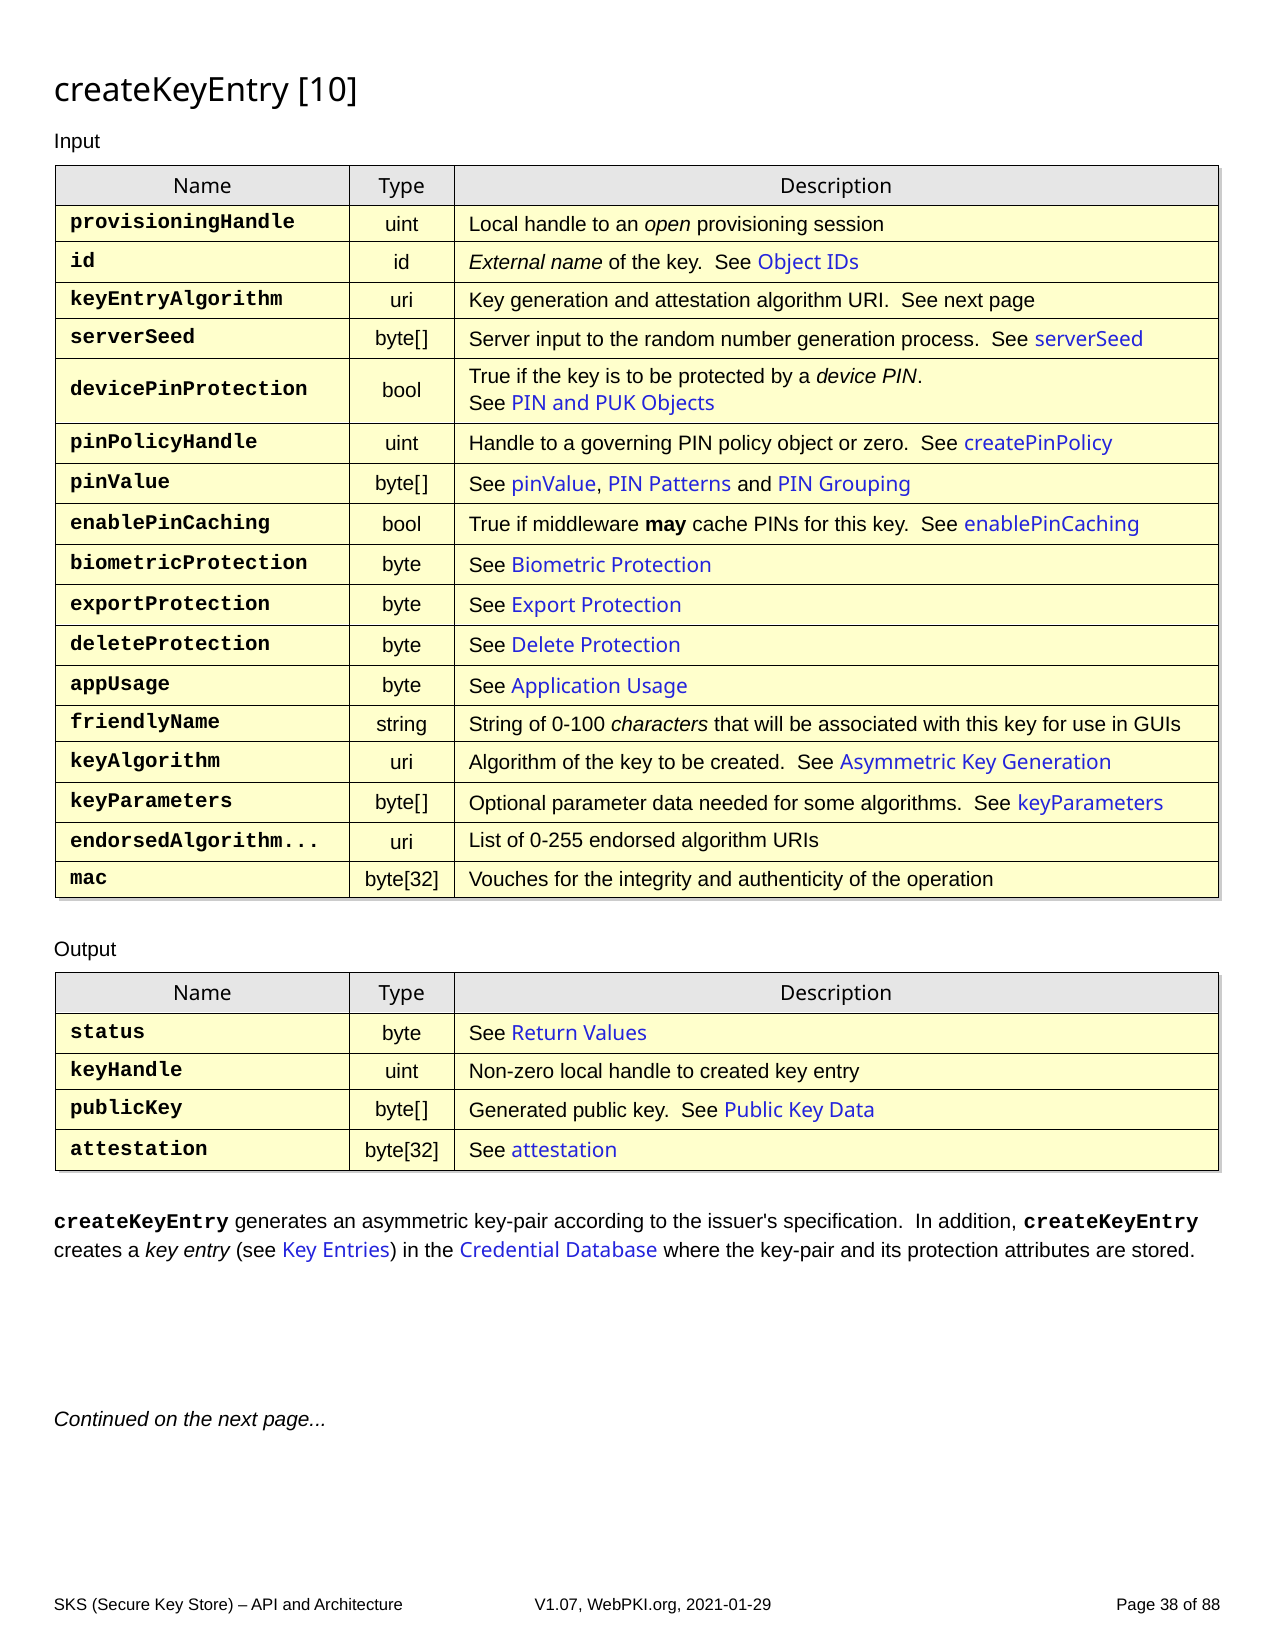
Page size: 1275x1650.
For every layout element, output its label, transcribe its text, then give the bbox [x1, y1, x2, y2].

table_cell Server input to the random number generation process. See serverSeed [455, 319, 1218, 358]
table_cell endorsedAlgorithm... [56, 823, 349, 861]
table_cell publicKey [56, 1090, 349, 1129]
table_cell uri [350, 742, 454, 782]
table_cell True if middleware may cache PINs for this key. See enablePinCaching [455, 504, 1218, 544]
table_cell appUsage [56, 666, 349, 705]
text createKeyEntry generates an asymmetric key-pair according to the issuer's specification. In addition, createKeyEntry creates a key entry (see Key Entries) in the Credential Database where the key-pair and its protection attributes are stored. [54, 1209, 1221, 1263]
text Output [54, 936, 1221, 960]
subtitle createKeyEntry [10] [54, 66, 1221, 111]
table_cell Algorithm of the key to be created. See Asymmetric Key Generation [455, 742, 1218, 782]
table_cell id [56, 242, 349, 282]
table_cell Generated public key. See Public Key Data [455, 1090, 1218, 1129]
table_cell See Export Protection [455, 585, 1218, 624]
table_cell byte⁮[ ] [350, 464, 454, 503]
table_header Name [56, 973, 349, 1012]
text Input [54, 129, 1221, 153]
table_cell attestation [56, 1130, 349, 1170]
table_cell See attestation [455, 1130, 1218, 1170]
table_cell keyParameters [56, 783, 349, 822]
table_cell keyAlgorithm [56, 742, 349, 782]
table_cell uint [350, 1054, 454, 1089]
table_cell deleteProtection [56, 626, 349, 665]
table_header Description [455, 166, 1218, 205]
table_cell pinValue [56, 464, 349, 503]
table_cell List of 0-255 endorsed algorithm URIs [455, 823, 1218, 861]
table_cell Non-zero local handle to created key entry [455, 1054, 1218, 1089]
table_cell See pinValue, PIN Patterns and PIN Grouping [455, 464, 1218, 503]
table_cell See Biometric Protection [455, 545, 1218, 584]
table_cell byte⁮[32] [350, 862, 454, 897]
table_cell See Application Usage [455, 666, 1218, 705]
table_cell byte [350, 666, 454, 705]
table_cell Handle to a governing PIN policy object or zero. See createPinPolicy [455, 424, 1218, 463]
table_cell serverSeed [56, 319, 349, 358]
table_header Name [56, 166, 349, 205]
table_cell byte⁮[32] [350, 1130, 454, 1170]
table_cell byte [350, 626, 454, 665]
table_cell Local handle to an open provisioning session [455, 206, 1218, 241]
table_cell String of 0-100 characters that will be associated with this key for use in GUIs [455, 706, 1218, 741]
table_cell True if the key is to be protected by a device PIN. See PIN and PUK Objects [455, 359, 1218, 422]
table_cell uint [350, 424, 454, 463]
table_cell uri [350, 823, 454, 861]
table_cell keyEntryAlgorithm [56, 283, 349, 318]
table_header Description [455, 973, 1218, 1012]
table_cell enablePinCaching [56, 504, 349, 544]
table_cell devicePinProtection [56, 359, 349, 422]
table_cell uri [350, 283, 454, 318]
table_cell byte [350, 1014, 454, 1053]
table_cell biometricProtection [56, 545, 349, 584]
table_cell bool [350, 359, 454, 422]
table_cell pinPolicyHandle [56, 424, 349, 463]
table_cell uint [350, 206, 454, 241]
table_cell See Delete Protection [455, 626, 1218, 665]
table_cell friendlyName [56, 706, 349, 741]
table_cell byte [350, 545, 454, 584]
text Continued on the next page... [54, 1407, 1221, 1431]
table_cell id [350, 242, 454, 282]
table_cell Optional parameter data needed for some algorithms. See keyParameters [455, 783, 1218, 822]
table_cell See Return Values [455, 1014, 1218, 1053]
table_cell status [56, 1014, 349, 1053]
table_cell byte⁮[ ] [350, 783, 454, 822]
table_cell provisioningHandle [56, 206, 349, 241]
table_cell keyHandle [56, 1054, 349, 1089]
table_cell byte⁮[ ] [350, 319, 454, 358]
table_cell mac [56, 862, 349, 897]
table_cell bool [350, 504, 454, 544]
table_cell Key generation and attestation algorithm URI. See next page [455, 283, 1218, 318]
table_cell byte [350, 585, 454, 624]
table_cell string [350, 706, 454, 741]
table_cell exportProtection [56, 585, 349, 624]
table_cell byte⁮[ ] [350, 1090, 454, 1129]
table_header Type [350, 973, 454, 1012]
table_cell External name of the key. See Object IDs [455, 242, 1218, 282]
table_header Type [350, 166, 454, 205]
table_cell Vouches for the integrity and authenticity of the operation [455, 862, 1218, 897]
